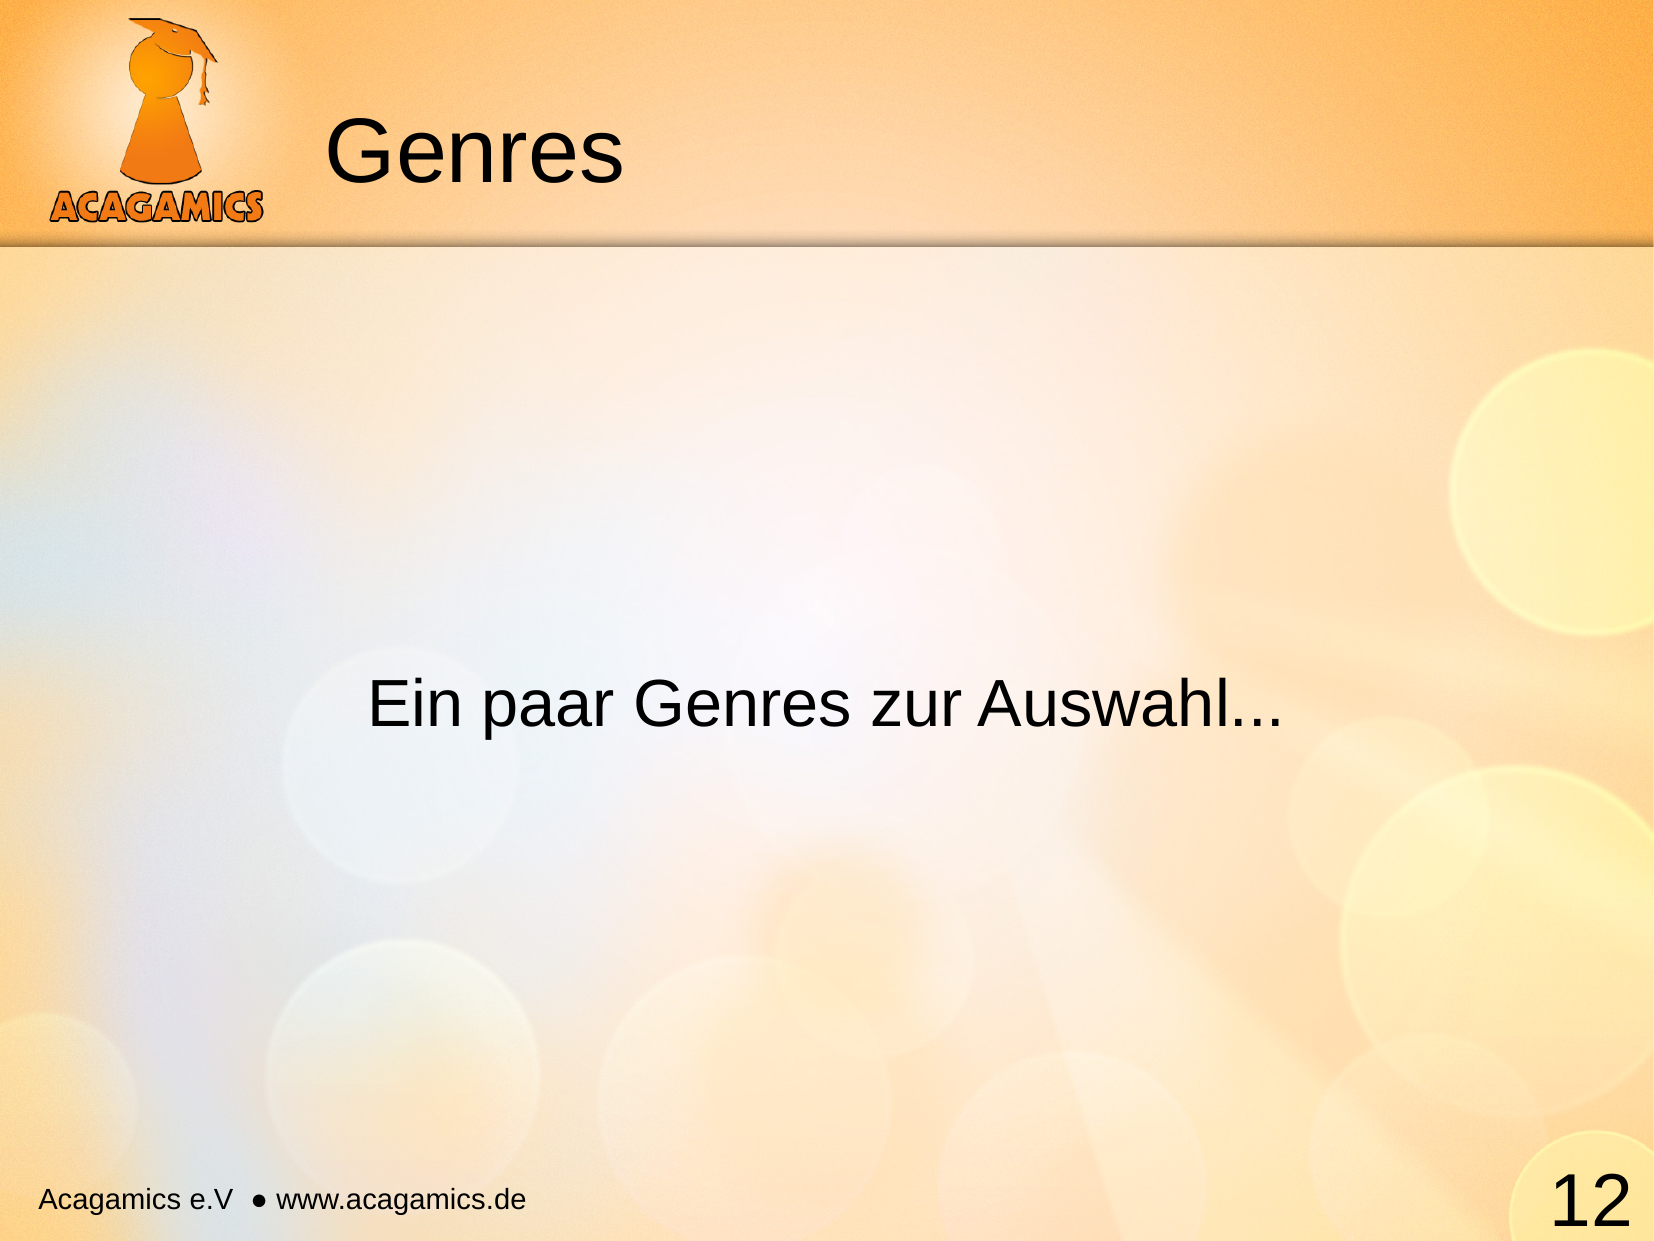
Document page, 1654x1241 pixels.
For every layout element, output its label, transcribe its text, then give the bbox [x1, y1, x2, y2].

subtitle Ein paar Genres zur Auswahl... [82, 290, 1571, 1109]
text_box [1517, 1151, 1654, 1241]
picture [0, 0, 1654, 1241]
title Genres [324, 76, 1571, 216]
